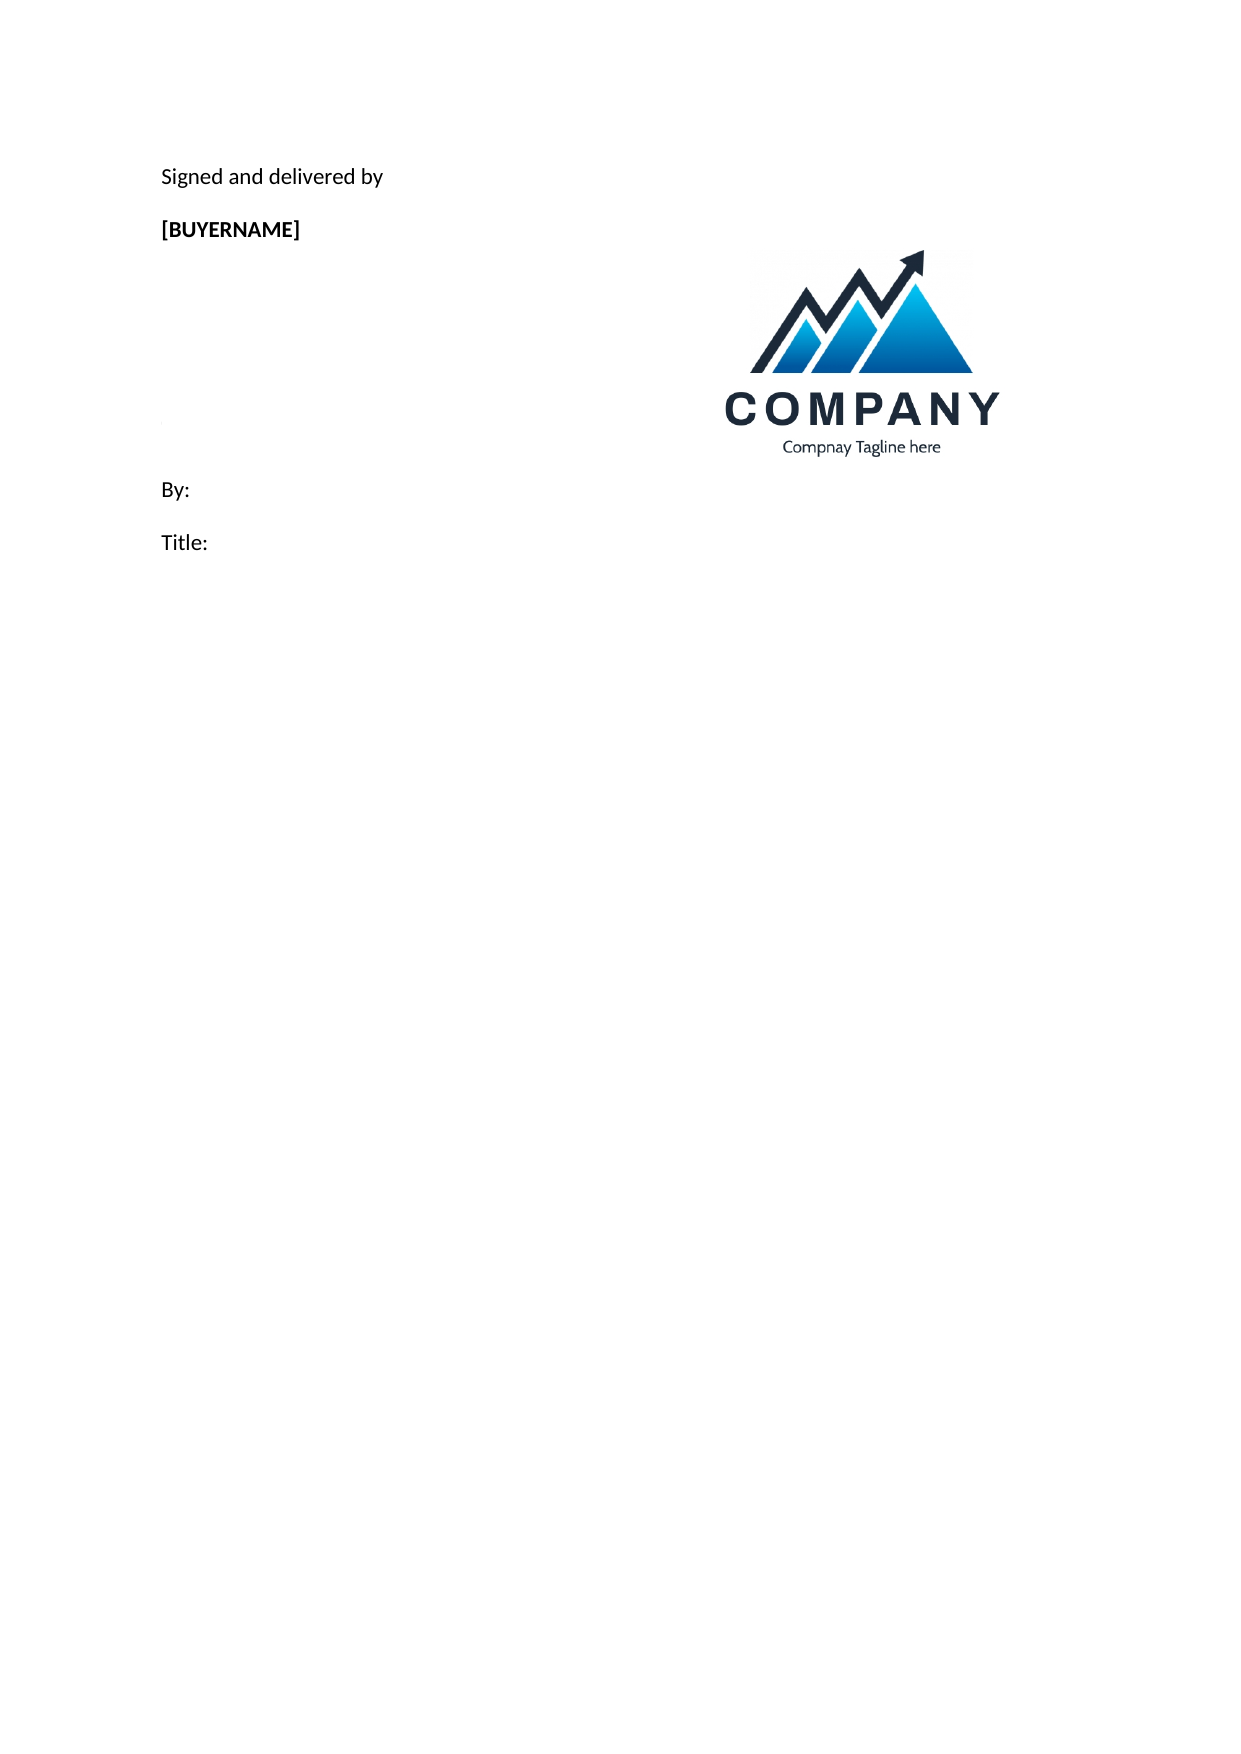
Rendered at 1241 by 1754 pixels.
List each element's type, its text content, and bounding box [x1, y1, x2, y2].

table_header [568, 150, 641, 642]
picture [652, 150, 1079, 577]
table_header Signed and delivered by [BUYERNAME] By: Title: [150, 150, 568, 642]
table_header [641, 150, 1090, 642]
